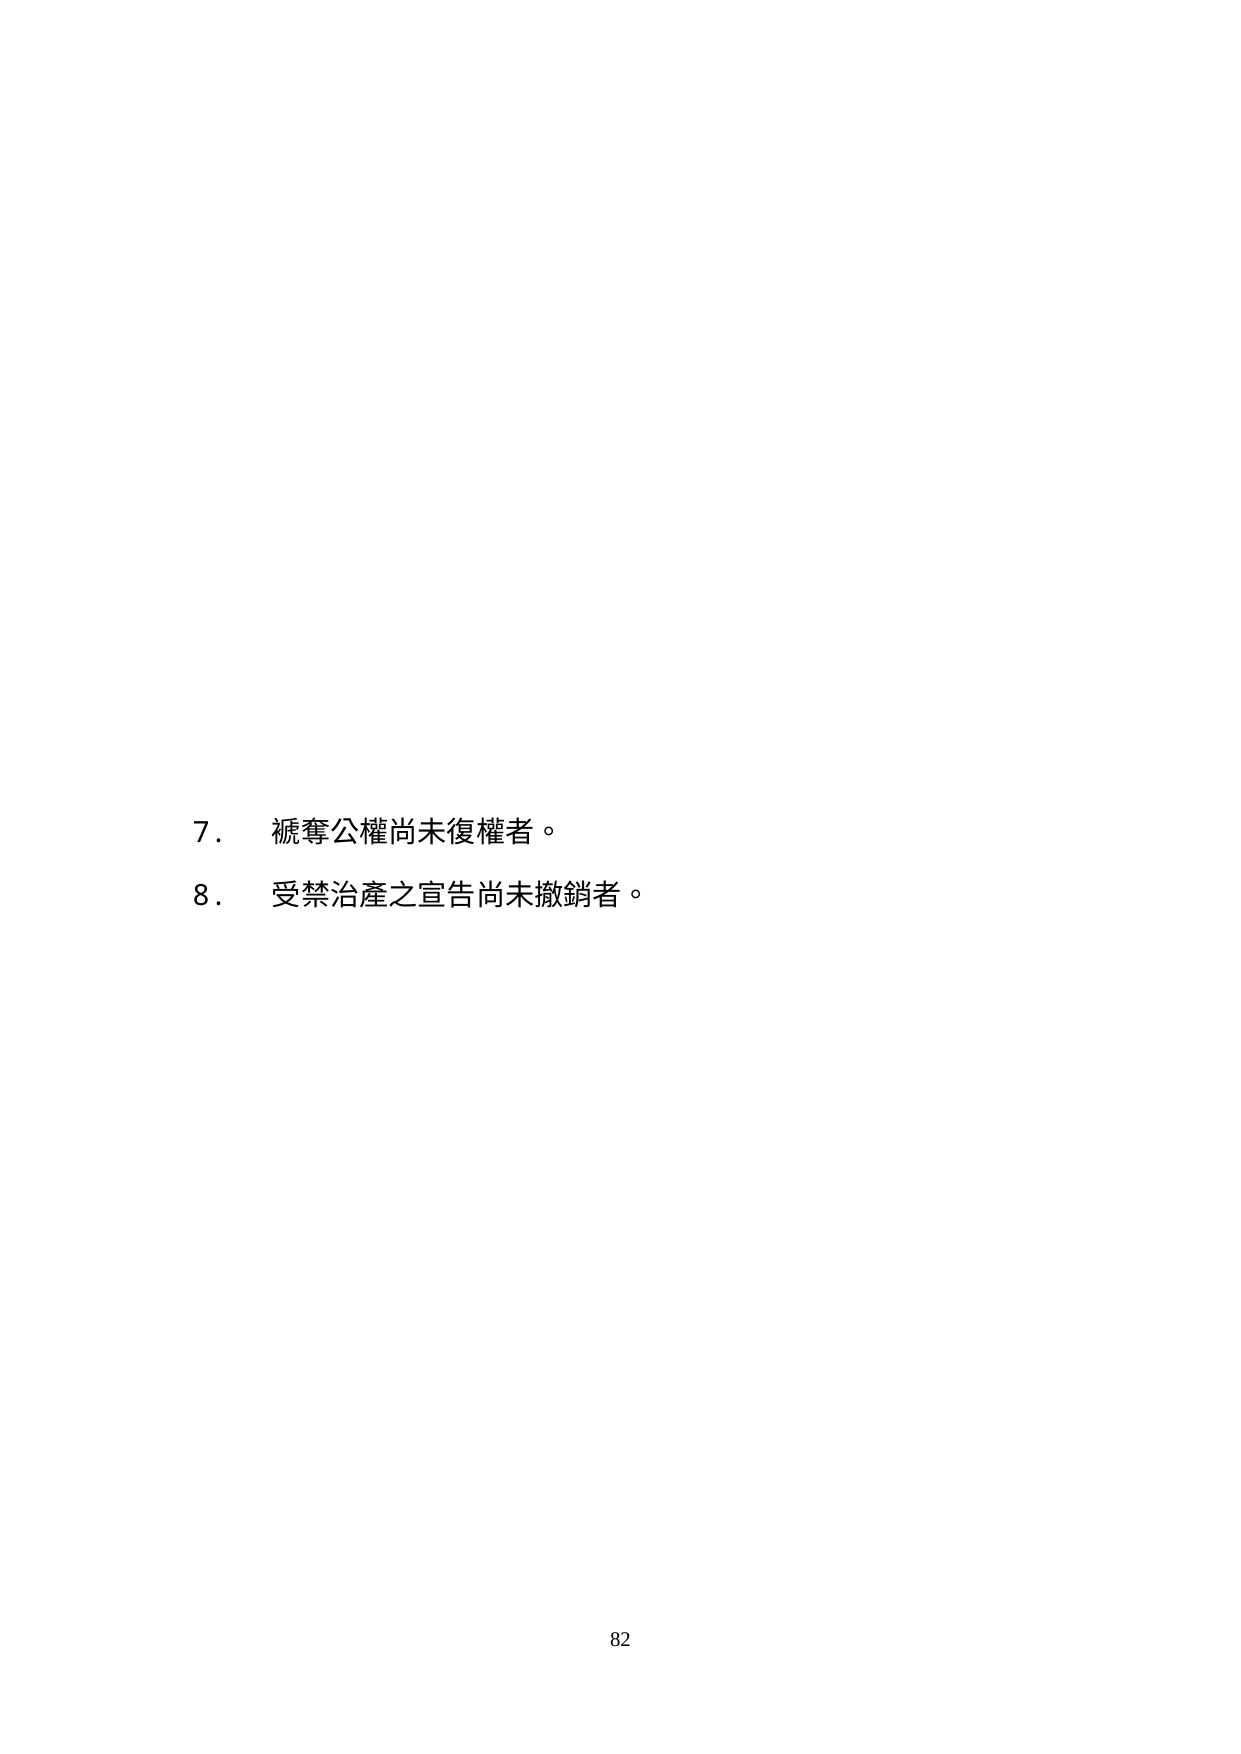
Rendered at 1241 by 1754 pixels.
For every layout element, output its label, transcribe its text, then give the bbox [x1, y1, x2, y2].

list 受禁治產之宣告尚未撤銷者。 [192, 851, 1122, 913]
list 褫奪公權尚未復權者。 [192, 788, 1122, 851]
